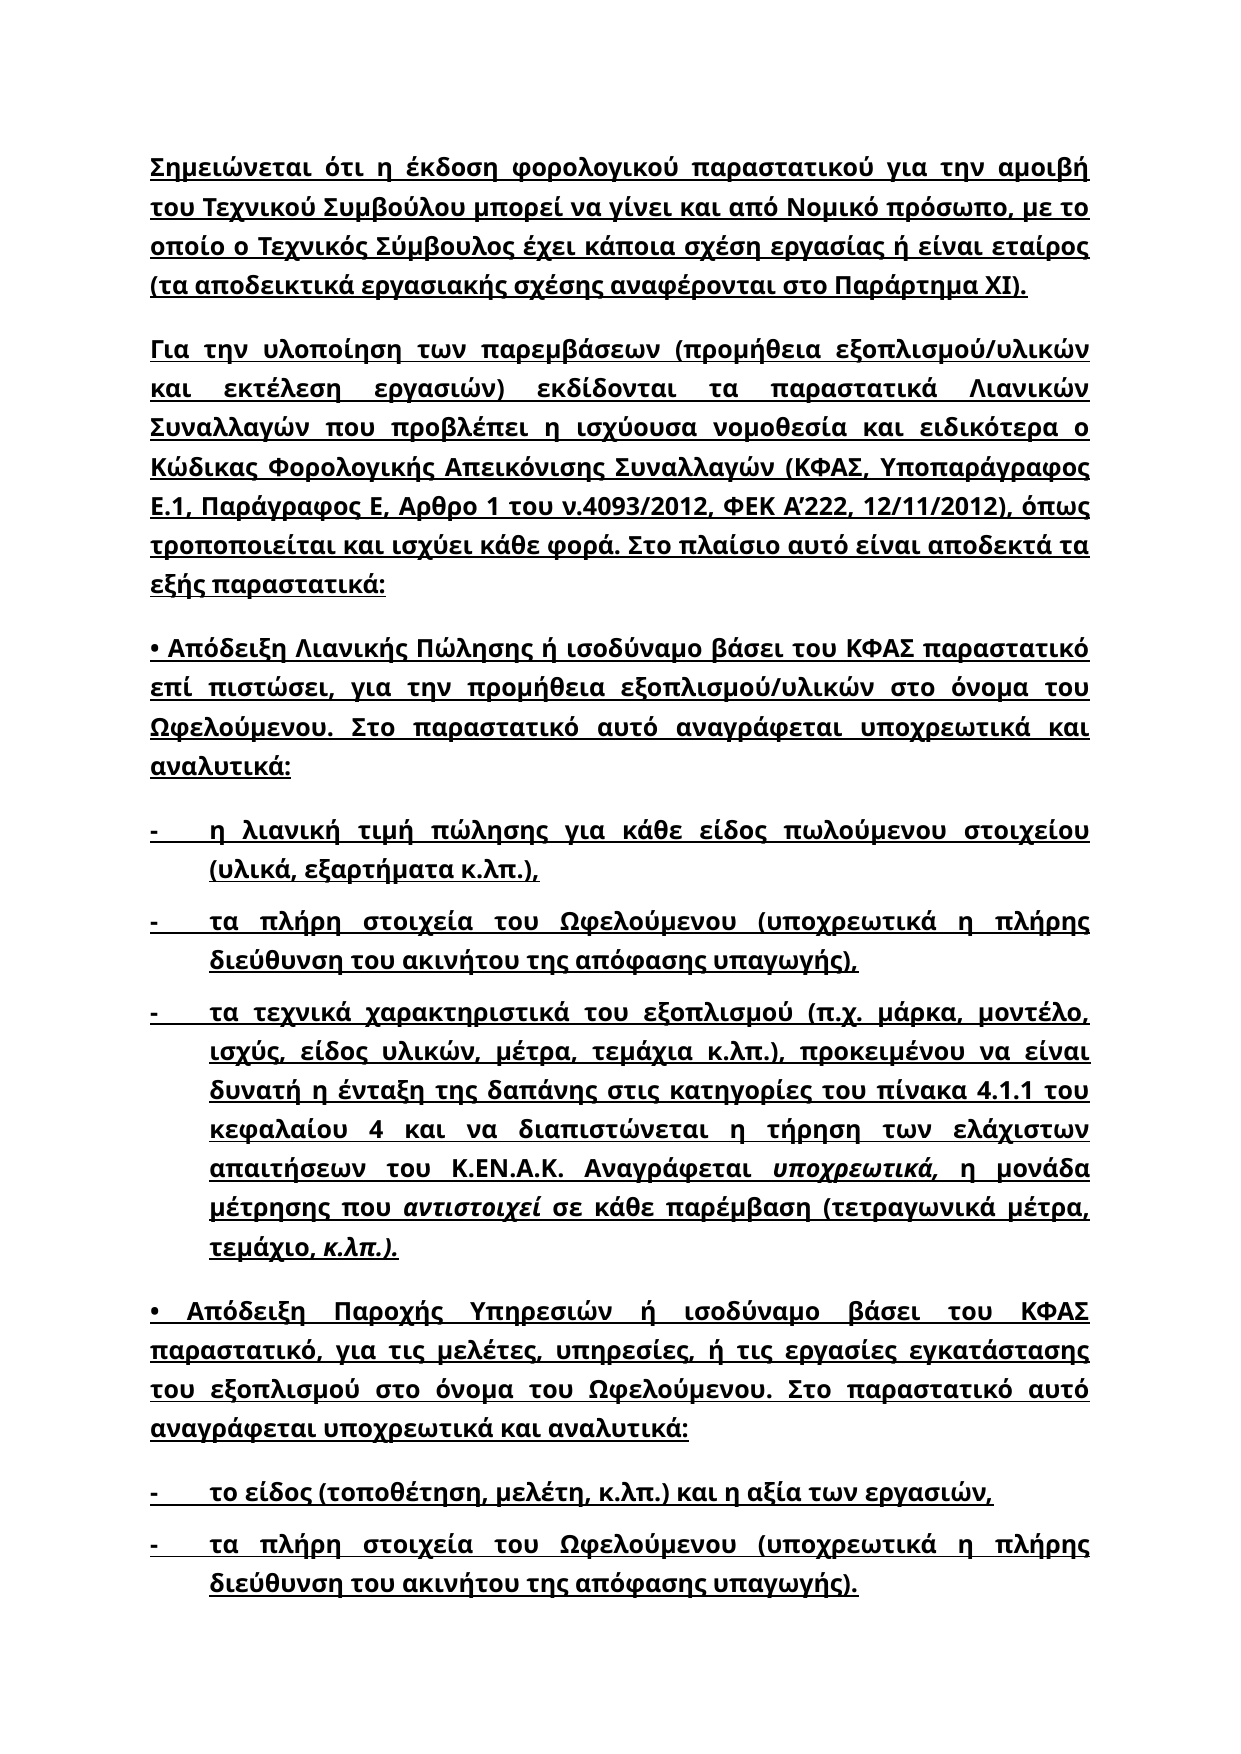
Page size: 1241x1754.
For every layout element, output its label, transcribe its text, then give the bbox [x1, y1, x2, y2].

text και εκτέλεση εργασιών) εκδίδονται τα παραστατικά Λιανικών [150, 362, 1090, 400]
text (τα αποδεικτικά εργασιακής σχέσης αναφέρονται στο Παράρτημα XI). [150, 259, 1090, 302]
text Σημειώνεται ότι η έκδοση φορολογικού παραστατικού για την αμοιβή [150, 150, 1090, 179]
text επί πιστώσει, για την προμήθεια εξοπλισμού/υλικών στο όνομα του [150, 662, 1090, 699]
list (υλικά, εξαρτήματα κ.λπ.), [150, 843, 1090, 886]
list διεύθυνση του ακινήτου της απόφασης υπαγωγής). [150, 1557, 1090, 1600]
text αναλυτικά: [150, 740, 1090, 782]
text εξής παραστατικά: [150, 558, 1090, 601]
text παραστατικό, για τις μελέτες, υπηρεσίες, ή τις εργασίες εγκατάστασης [150, 1324, 1090, 1361]
list ισχύς, είδος υλικών, μέτρα, τεμάχια κ.λπ.), προκειμένου να είναι δυνατή η ένταξη της δαπάνης στις κατηγορίες του πίνακα 4.1.1 του κεφαλαίου 4 και να διαπιστώνεται η τήρηση των ελάχιστων απαιτήσεων του Κ.ΕΝ.Α.Κ. Αναγράφεται υποχρεωτικά, η μονάδα μέτρησης που αντιστοιχεί σε κάθε παρέμβαση (τετραγωνικά μέτρα, τεμάχιο, κ.λπ.). [150, 1025, 1090, 1263]
text τροποποιείται και ισχύει κάθε φορά. Στο πλαίσιο αυτό είναι αποδεκτά τα [150, 519, 1090, 556]
text του Τεχνικού Συμβούλου μπορεί να γίνει και από Νομικό πρόσωπο, με το [150, 181, 1090, 218]
text • Απόδειξη Παροχής Υπηρεσιών ή ισοδύναμο βάσει του ΚΦΑΣ [150, 1293, 1090, 1322]
list - τα πλήρη στοιχεία του Ωφελούμενου (υποχρεωτικά η πλήρης [150, 903, 1090, 932]
text • Απόδειξη Λιανικής Πώλησης ή ισοδύναμο βάσει του ΚΦΑΣ παραστατικό [150, 631, 1090, 660]
text Συναλλαγών που προβλέπει η ισχύουσα νομοθεσία και ειδικότερα ο [150, 402, 1090, 439]
text Κώδικας Φορολογικής Απεικόνισης Συναλλαγών (ΚΦΑΣ, Υποπαράγραφος [150, 441, 1090, 478]
text του εξοπλισμού στο όνομα του Ωφελούμενου. Στο παραστατικό αυτό [150, 1363, 1090, 1401]
text αναγράφεται υποχρεωτικά και αναλυτικά: [150, 1402, 1090, 1445]
list - τα τεχνικά χαρακτηριστικά του εξοπλισμού (π.χ. μάρκα, μοντέλο, [150, 994, 1090, 1023]
list διεύθυνση του ακινήτου της απόφασης υπαγωγής), [150, 934, 1090, 977]
text Για την υλοποίηση των παρεμβάσεων (προμήθεια εξοπλισμού/υλικών [150, 332, 1090, 361]
text Ε.1, Παράγραφος Ε, Αρθρο 1 του ν.4093/2012, ΦΕΚ Α’222, 12/11/2012), όπως [150, 480, 1090, 517]
list - τα πλήρη στοιχεία του Ωφελούμενου (υποχρεωτικά η πλήρης [150, 1527, 1090, 1556]
text οποίο ο Τεχνικός Σύμβουλος έχει κάποια σχέση εργασίας ή είναι εταίρος [150, 220, 1090, 257]
text Ωφελούμενου. Στο παραστατικό αυτό αναγράφεται υποχρεωτικά και [150, 701, 1090, 738]
list - η λιανική τιμή πώλησης για κάθε είδος πωλούμενου στοιχείου [150, 812, 1090, 841]
list - το είδος (τοποθέτηση, μελέτη, κ.λπ.) και η αξία των εργασιών, [150, 1475, 1090, 1509]
